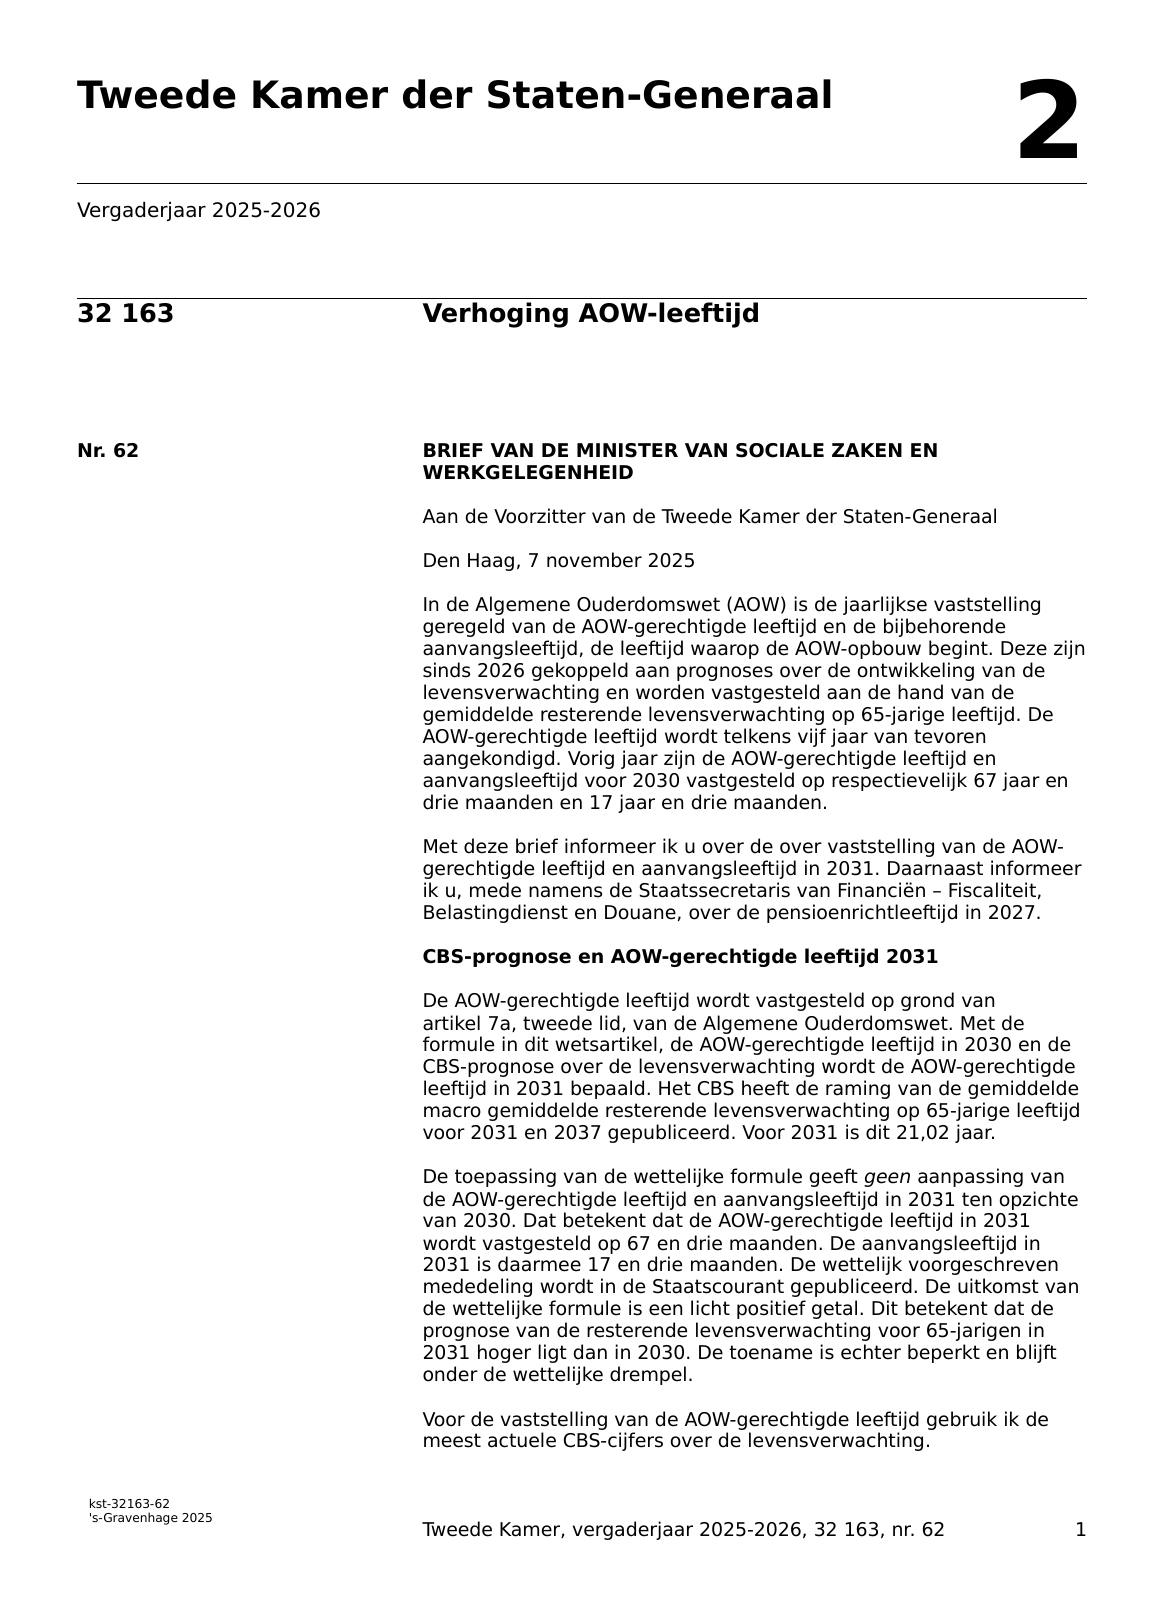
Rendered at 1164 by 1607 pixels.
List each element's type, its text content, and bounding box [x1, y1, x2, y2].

subtitle Nr. 62 BRIEF VAN DE MINISTER VAN SOCIALE ZAKEN EN WERKGELEGENHEID [77, 440, 1087, 484]
text Den Haag, 7 november 2025 [422, 550, 1087, 572]
text 's-Gravenhage 2025 [88, 1511, 323, 1525]
table_header Tweede Kamer der Staten-Generaal [77, 59, 886, 183]
text Met deze brief informeer ik u over de over vaststelling van de AOW-gerechtigde leeftijd en aanvangsleeftijd in 2031. Daarnaast informeer ik u, mede namens de Staatssecretaris van Financiën – Fiscaliteit, Belastingdienst en Douane, over de pensioenrichtleeftijd in 2027. [422, 836, 1087, 924]
text kst-32163-62 [88, 1497, 323, 1511]
text Voor de vaststelling van de AOW-gerechtigde leeftijd gebruik ik de meest actuele CBS-cijfers over de levensverwachting. [422, 1408, 1087, 1452]
text De toepassing van de wettelijke formule geeft geen aanpassing van de AOW-gerechtigde leeftijd en aanvangsleeftijd in 2031 ten opzichte van 2030. Dat betekent dat de AOW-gerechtigde leeftijd in 2031 wordt vastgesteld op 67 en drie maanden. De aanvangsleeftijd in 2031 is daarmee 17 en drie maanden. De wettelijk voorgeschreven mededeling wordt in de Staatscourant gepubliceerd. De uitkomst van de wettelijke formule is een licht positief getal. Dit betekent dat de prognose van de resterende levensverwachting voor 65-jarigen in 2031 hoger ligt dan in 2030. De toename is echter beperkt en blijft onder de wettelijke drempel. [422, 1166, 1087, 1386]
text Aan de Voorzitter van de Tweede Kamer der Staten-Generaal [422, 506, 1087, 528]
subtitle CBS-prognose en AOW-gerechtigde leeftijd 2031 [422, 946, 1087, 968]
table_cell Vergaderjaar 2025-2026 [77, 184, 1087, 298]
text In de Algemene Ouderdomswet (AOW) is de jaarlijkse vaststelling geregeld van de AOW-gerechtigde leeftijd en de bijbehorende aanvangsleeftijd, de leeftijd waarop de AOW-opbouw begint. Deze zijn sinds 2026 gekoppeld aan prognoses over de ontwikkeling van de levensverwachting en worden vastgesteld aan de hand van de gemiddelde resterende levensverwachting op 65-jarige leeftijd. De AOW-gerechtigde leeftijd wordt telkens vijf jaar van tevoren aangekondigd. Vorig jaar zijn de AOW-gerechtigde leeftijd en aanvangsleeftijd voor 2030 vastgesteld op respectievelijk 67 jaar en drie maanden en 17 jaar en drie maanden. [422, 594, 1087, 814]
text De AOW-gerechtigde leeftijd wordt vastgesteld op grond van artikel 7a, tweede lid, van de Algemene Ouderdomswet. Met de formule in dit wetsartikel, de AOW-gerechtigde leeftijd in 2030 en de CBS-prognose over de levensverwachting wordt de AOW-gerechtigde leeftijd in 2031 bepaald. Het CBS heeft de raming van de gemiddelde macro gemiddelde resterende levensverwachting op 65-jarige leeftijd voor 2031 en 2037 gepubliceerd. Voor 2031 is dit 21,02 jaar. [422, 990, 1087, 1144]
table_header 2 [886, 59, 1087, 183]
subtitle 32 163 Verhoging AOW-leeftijd [77, 299, 1087, 329]
